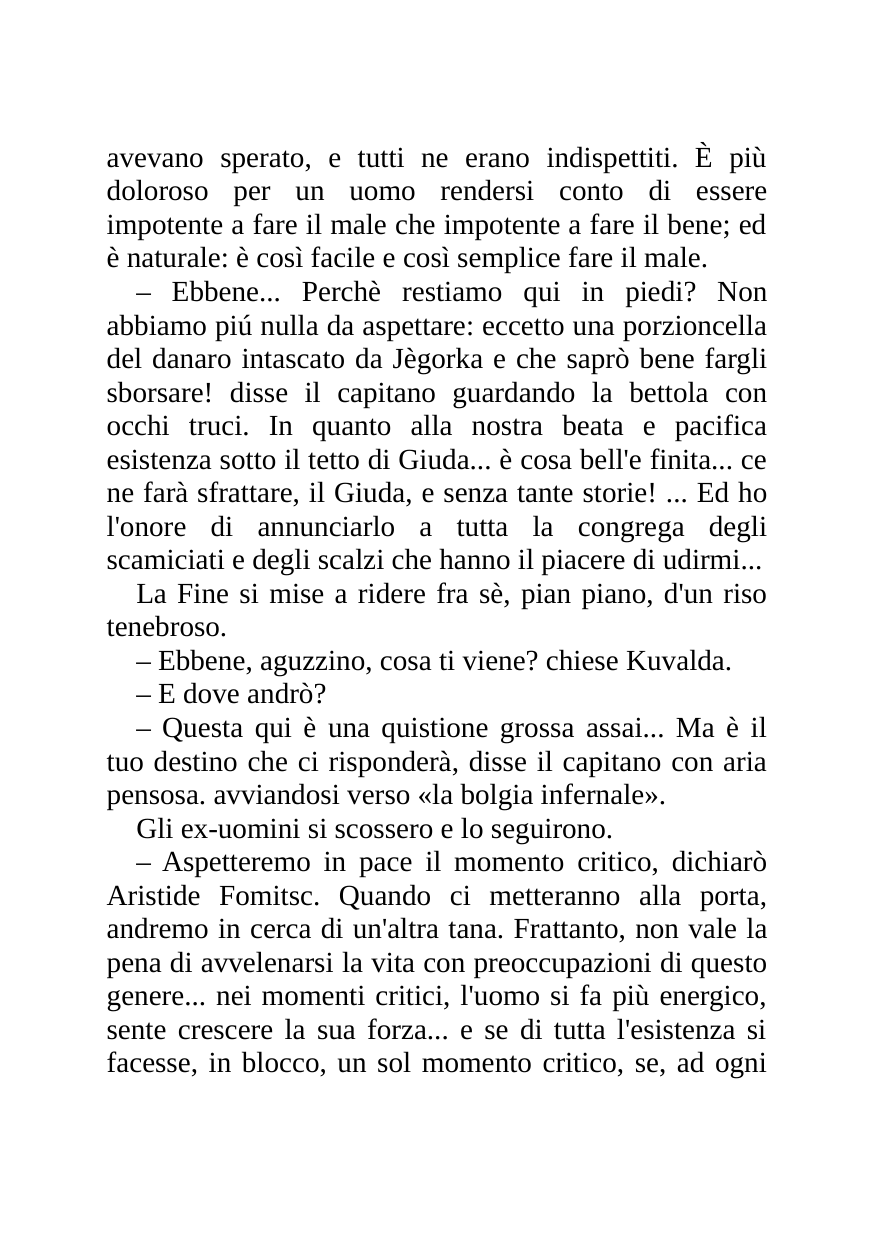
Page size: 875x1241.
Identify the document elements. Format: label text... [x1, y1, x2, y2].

text avevano sperato, e tutti ne erano indispettiti. È più doloroso per un uomo rendersi conto di essere impotente a fare il male che impotente a fare il bene; ed è naturale: è così facile e così semplice fare il male. [106, 140, 768, 274]
text – Ebbene, aguzzino, cosa ti viene? chiese Kuvalda. [106, 643, 768, 677]
text – E dove andrò? [106, 677, 768, 710]
text Gli ex-uomini si scossero e lo seguirono. [106, 811, 768, 844]
text La Fine si mise a ridere fra sè, pian piano, d'un riso tenebroso. [106, 576, 768, 643]
text – Questa qui è una quistione grossa assai... Ma è il tuo destino che ci risponderà, disse il capitano con aria pensosa. avviandosi verso «la bolgia infernale». [106, 710, 768, 811]
text – Aspetteremo in pace il momento critico, dichiarò Aristide Fomitsc. Quando ci metteranno alla porta, andremo in cerca di un'altra tana. Frattanto, non vale la pena di avvelenarsi la vita con preoccupazioni di questo genere... nei momenti critici, l'uomo si fa più energico, sente crescere la sua forza... e se di tutta l'esistenza si facesse, in blocco, un sol momento critico, se, ad ogni [106, 844, 768, 1079]
text – Ebbene... Perchè restiamo qui in piedi? Non abbiamo piú nulla da aspettare: eccetto una porzioncella del danaro intascato da Jègorka e che saprò bene fargli sborsare! disse il capitano guardando la bettola con occhi truci. In quanto alla nostra beata e pacifica esistenza sotto il tetto di Giuda... è cosa bell'e finita... ce ne farà sfrattare, il Giuda, e senza tante storie! ... Ed ho l'onore di annunciarlo a tutta la congrega degli scamiciati e degli scalzi che hanno il piacere di udirmi... [106, 274, 768, 576]
